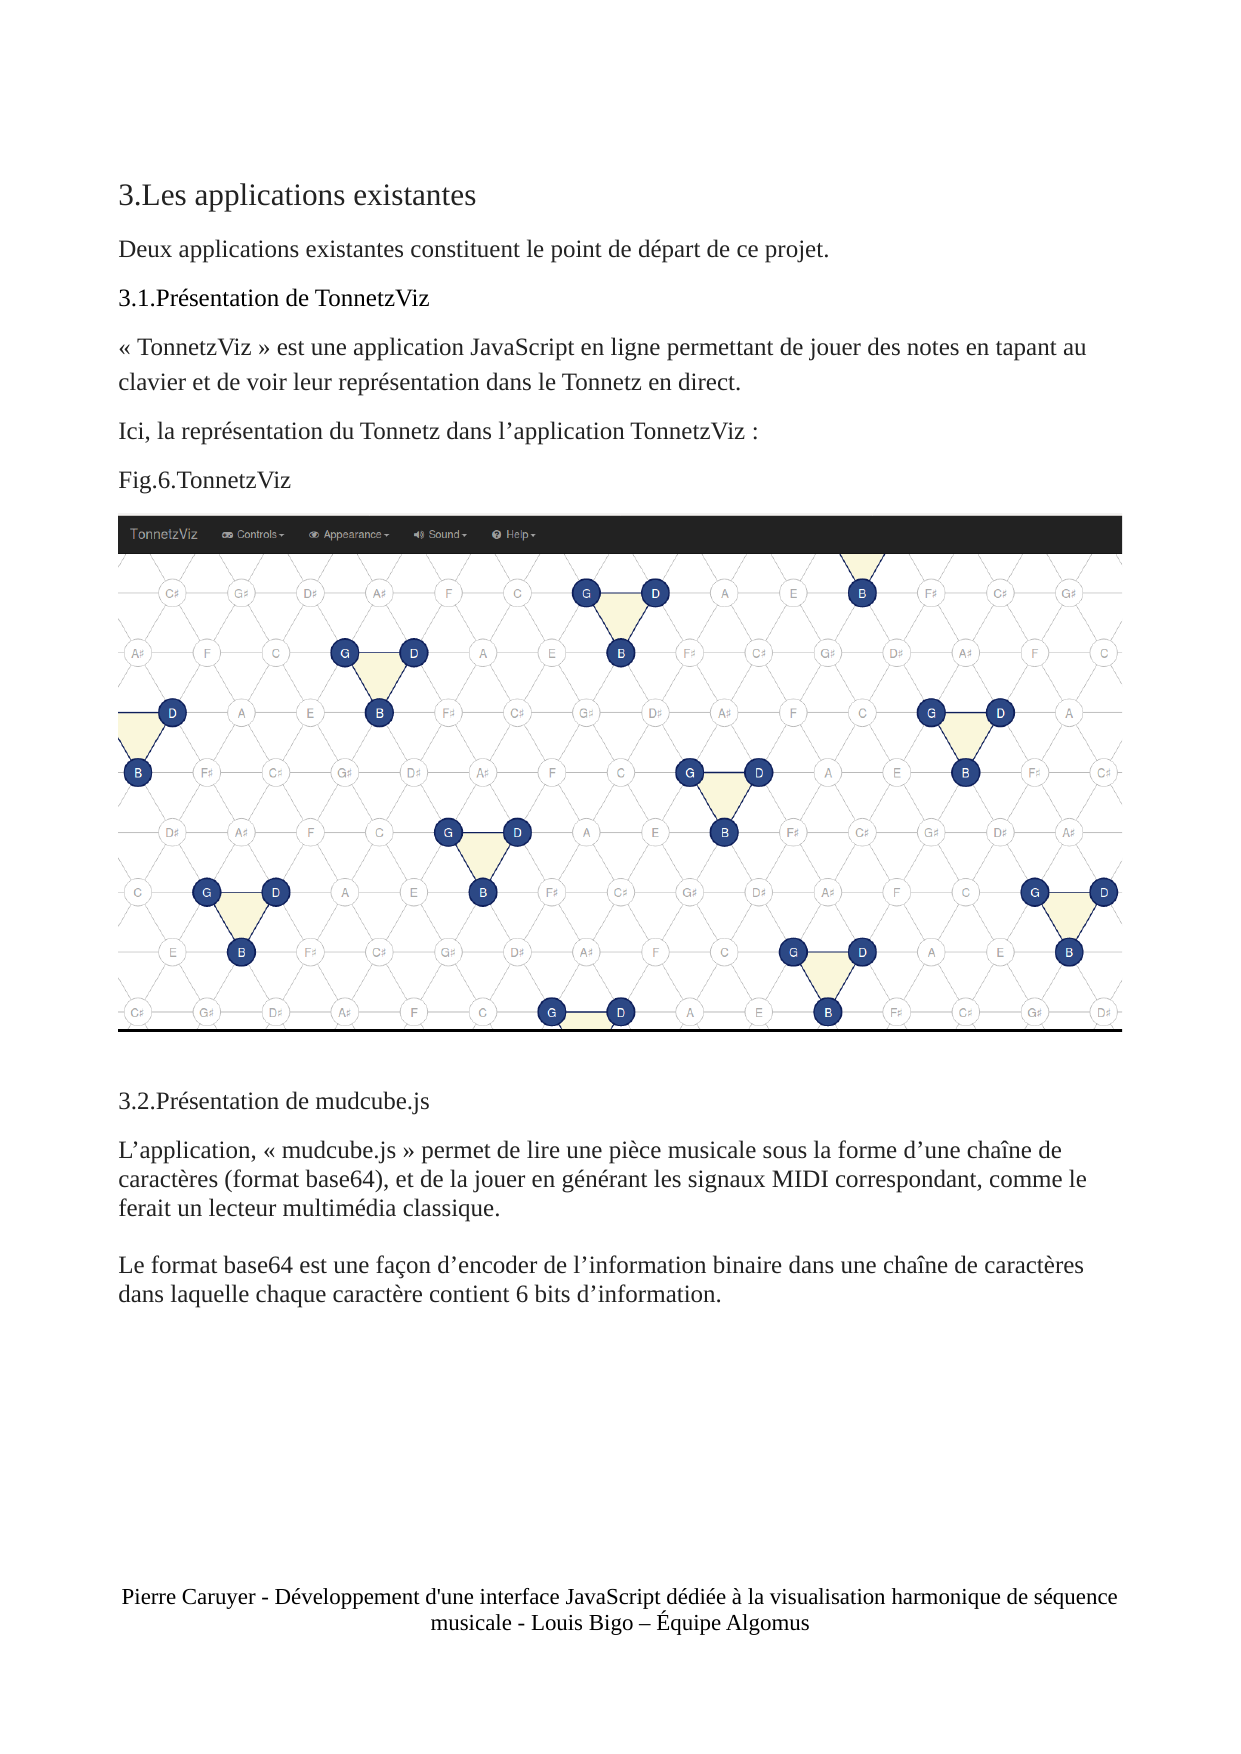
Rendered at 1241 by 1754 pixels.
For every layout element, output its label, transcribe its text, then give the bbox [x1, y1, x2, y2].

picture [118, 513, 1123, 1032]
text 3.Les applications existantes [118, 176, 1122, 212]
text Deux applications existantes constituent le point de départ de ce projet. [118, 234, 1122, 263]
text Le format base64 est une façon d’encoder de l’information binaire dans une chaîne de caractères dans laquelle chaque caractère contient 6 bits d’information. [118, 1250, 1122, 1308]
text « TonnetzViz » est une application JavaScript en ligne permettant de jouer des notes en tapant au clavier et de voir leur représentation dans le Tonnetz en direct. [118, 332, 1122, 395]
text 3.1.Présentation de TonnetzViz [118, 283, 1122, 312]
text L’application, « mudcube.js » permet de lire une pièce musicale sous la forme d’une chaîne de caractères (format base64), et de la jouer en générant les signaux MIDI correspondant, comme le ferait un lecteur multimédia classique. [118, 1135, 1122, 1221]
text Fig.6.TonnetzViz [118, 465, 1122, 493]
text Ici, la représentation du Tonnetz dans l’application TonnetzViz : [118, 416, 1122, 444]
text 3.2.Présentation de mudcube.js [118, 1086, 1122, 1115]
